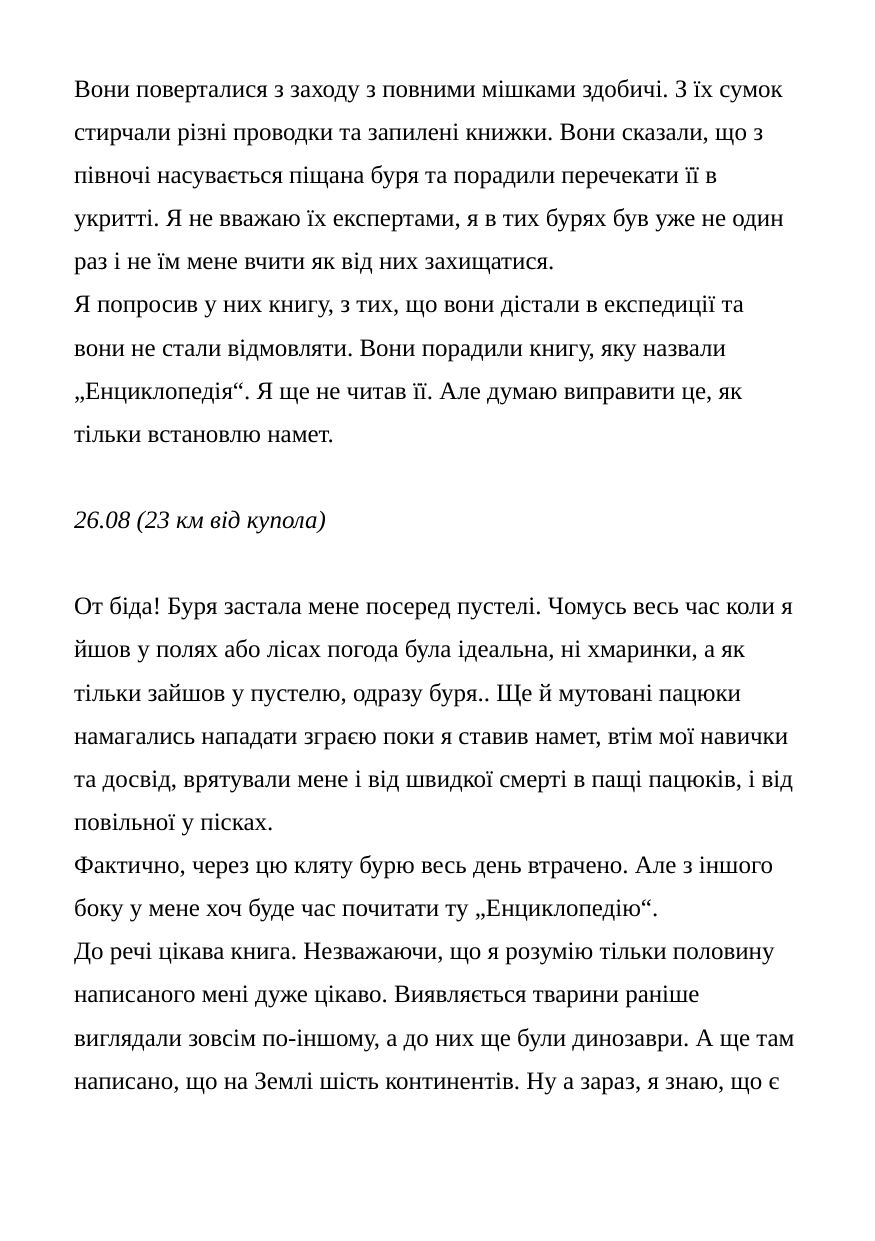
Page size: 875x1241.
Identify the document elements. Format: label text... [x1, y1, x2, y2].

text Вони поверталися з заходу з повними мішками здобичі. З їх сумок стирчали різні проводки та запилені книжки. Вони сказали, що з півночі насувається піщана буря та порадили перечекати її в укритті. Я не вважаю їх експертами, я в тих бурях був уже не один раз і не їм мене вчити як від них захищатися. [74, 74, 800, 275]
text Я попросив у них книгу, з тих, що вони дістали в експедиції та вони не стали відмовляти. Вони порадили книгу, яку назвали „Енциклопедія“. Я ще не читав її. Але думаю виправити це, як тільки встановлю намет. [74, 289, 800, 448]
text От біда! Буря застала мене посеред пустелі. Чомусь весь час коли я йшов у полях або лісах погода була ідеальна, ні хмаринки, а як тільки зайшов у пустелю, одразу буря.. Ще й мутовані пацюки намагались нападати зграєю поки я ставив намет, втім мої навички та досвід, врятували мене і від швидкої смерті в пащі пацюків, і від повільної у пісках. [74, 591, 800, 836]
text Фактично, через цю кляту бурю весь день втрачено. Але з іншого боку у мене хоч буде час почитати ту „Енциклопедію“. [74, 850, 800, 922]
text 26.08 (23 км від купола) [74, 505, 800, 534]
text До речі цікава книга. Незважаючи, що я розумію тільки половину написаного мені дуже цікаво. Виявляється тварини раніше виглядали зовсім по-іншому, а до них ще були динозаври. А ще там написано, що на Землі шість континентів. Ну а зараз, я знаю, що є [74, 936, 800, 1094]
